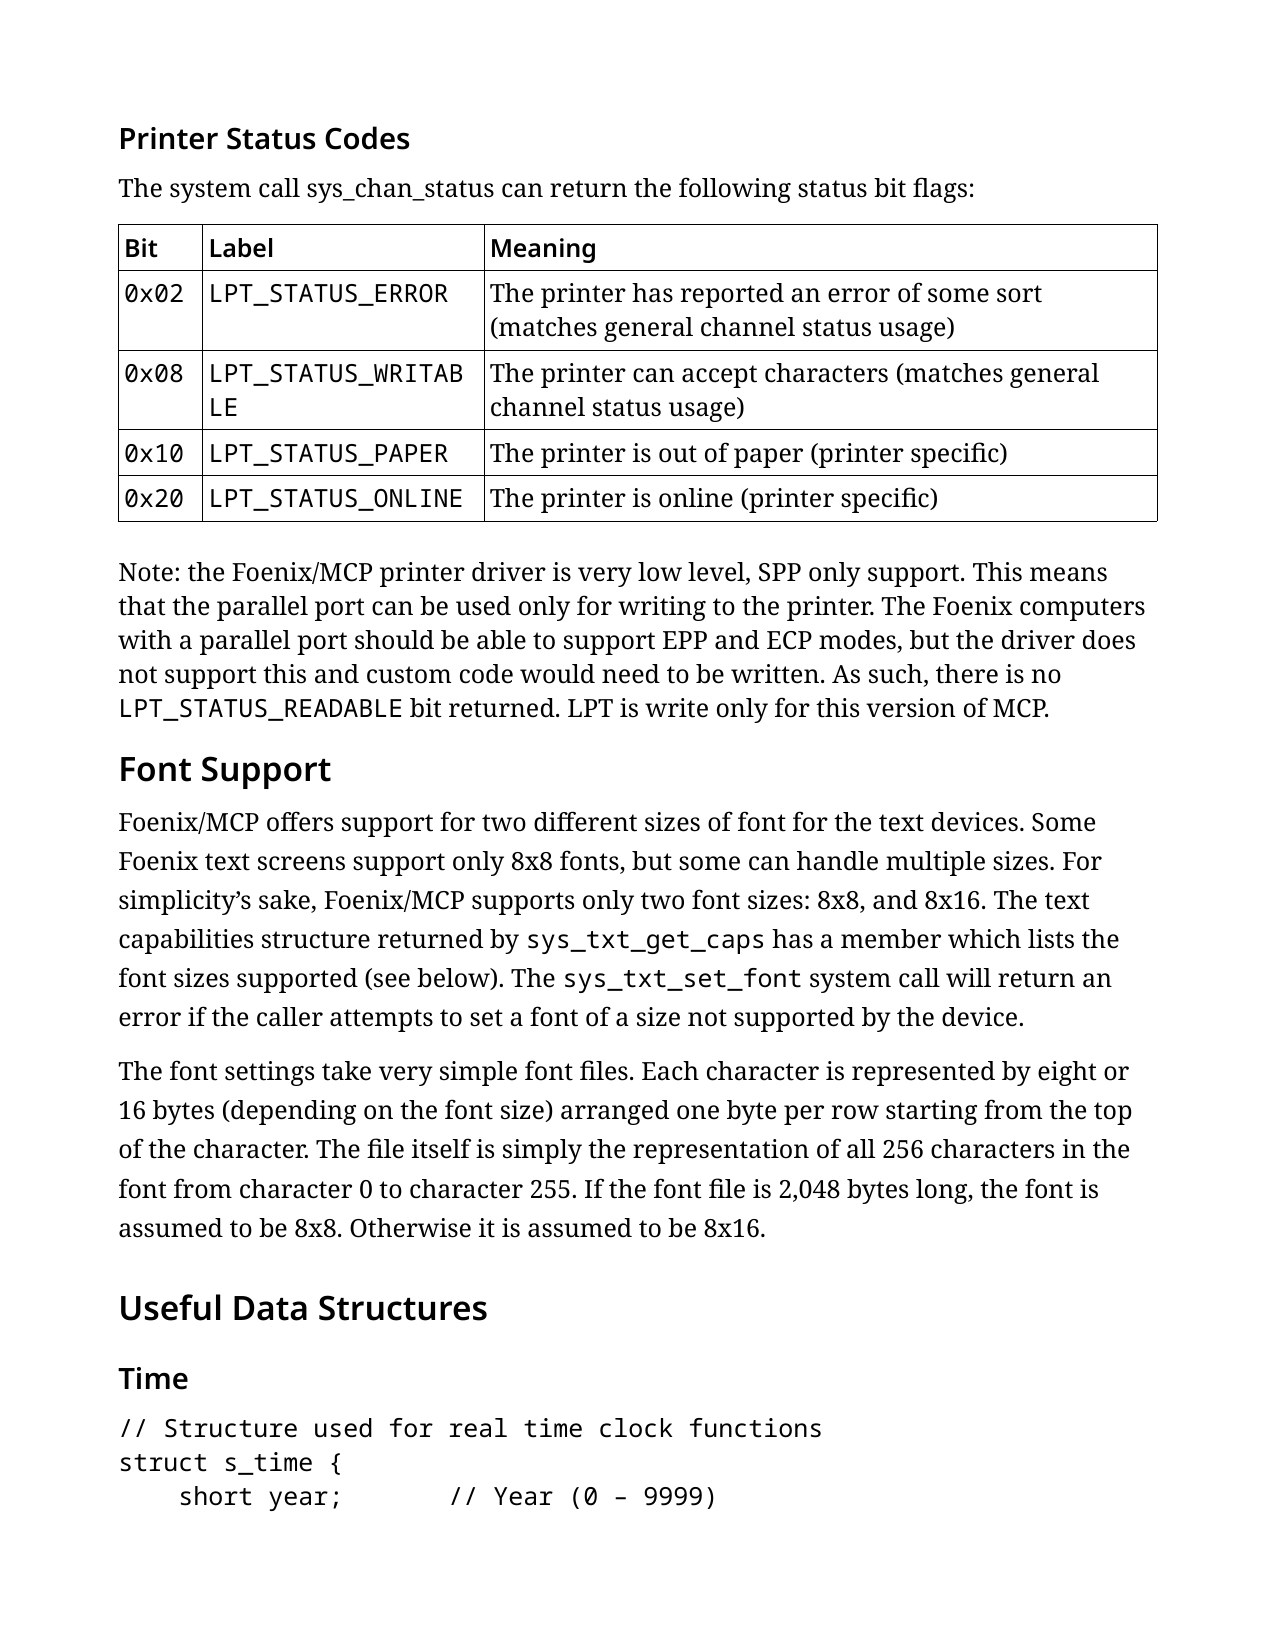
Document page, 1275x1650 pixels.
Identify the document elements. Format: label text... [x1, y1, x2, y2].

table_cell 0x20 [119, 476, 202, 521]
table_cell 0x10 [119, 430, 202, 475]
table_cell 0x02 [119, 271, 202, 350]
table_header Label [203, 225, 484, 270]
subtitle Useful Data Structures [118, 1285, 1157, 1331]
table_cell LPT_STATUS_WRITABLE [203, 351, 484, 429]
table_cell The printer is out of paper (printer specific) [485, 430, 1157, 475]
text The font settings take very simple font files. Each character is represented by eight or 16 bytes (depending on the font size) arranged one byte per row starting from the top of the character. The file itself is simply the representation of all 256 characters in the font from character 0 to character 255. If the font file is 2,048 bytes long, the font is assumed to be 8x8. Otherwise it is assumed to be 8x16. [118, 1054, 1157, 1244]
table_cell LPT_STATUS_ERROR [203, 271, 484, 350]
table_cell LPT_STATUS_ONLINE [203, 476, 484, 521]
table_cell 0x08 [119, 351, 202, 429]
table_cell The printer can accept characters (matches general channel status usage) [485, 351, 1157, 429]
table_header Meaning [485, 225, 1157, 270]
text struct s_time { [118, 1444, 1157, 1478]
subtitle Time [118, 1358, 1157, 1398]
table_cell LPT_STATUS_PAPER [203, 430, 484, 475]
text short year; // Year (0 – 9999) [118, 1478, 1157, 1512]
table_cell The printer is online (printer specific) [485, 476, 1157, 521]
text Note: the Foenix/MCP printer driver is very low level, SPP only support. This means that the parallel port can be used only for writing to the printer. The Foenix computers with a parallel port should be able to support EPP and ECP modes, but the driver does not support this and custom code would need to be written. As such, there is no LPT_STATUS_READABLE bit returned. LPT is write only for this version of MCP. [118, 555, 1157, 725]
subtitle Font Support [118, 746, 1157, 792]
text // Structure used for real time clock functions [118, 1410, 1157, 1444]
table_header Bit [119, 225, 202, 270]
table_cell The printer has reported an error of some sort (matches general channel status usage) [485, 271, 1157, 350]
text Foenix/MCP offers support for two different sizes of font for the text devices. Some Foenix text screens support only 8x8 fonts, but some can handle multiple sizes. For simplicity’s sake, Foenix/MCP supports only two font sizes: 8x8, and 8x16. The text capabilities structure returned by sys_txt_get_caps has a member which lists the font sizes supported (see below). The sys_txt_set_font system call will return an error if the caller attempts to set a font of a size not supported by the device. [118, 804, 1157, 1034]
subtitle Printer Status Codes [118, 118, 1157, 158]
text The system call sys_chan_status can return the following status bit flags: [118, 171, 1157, 205]
